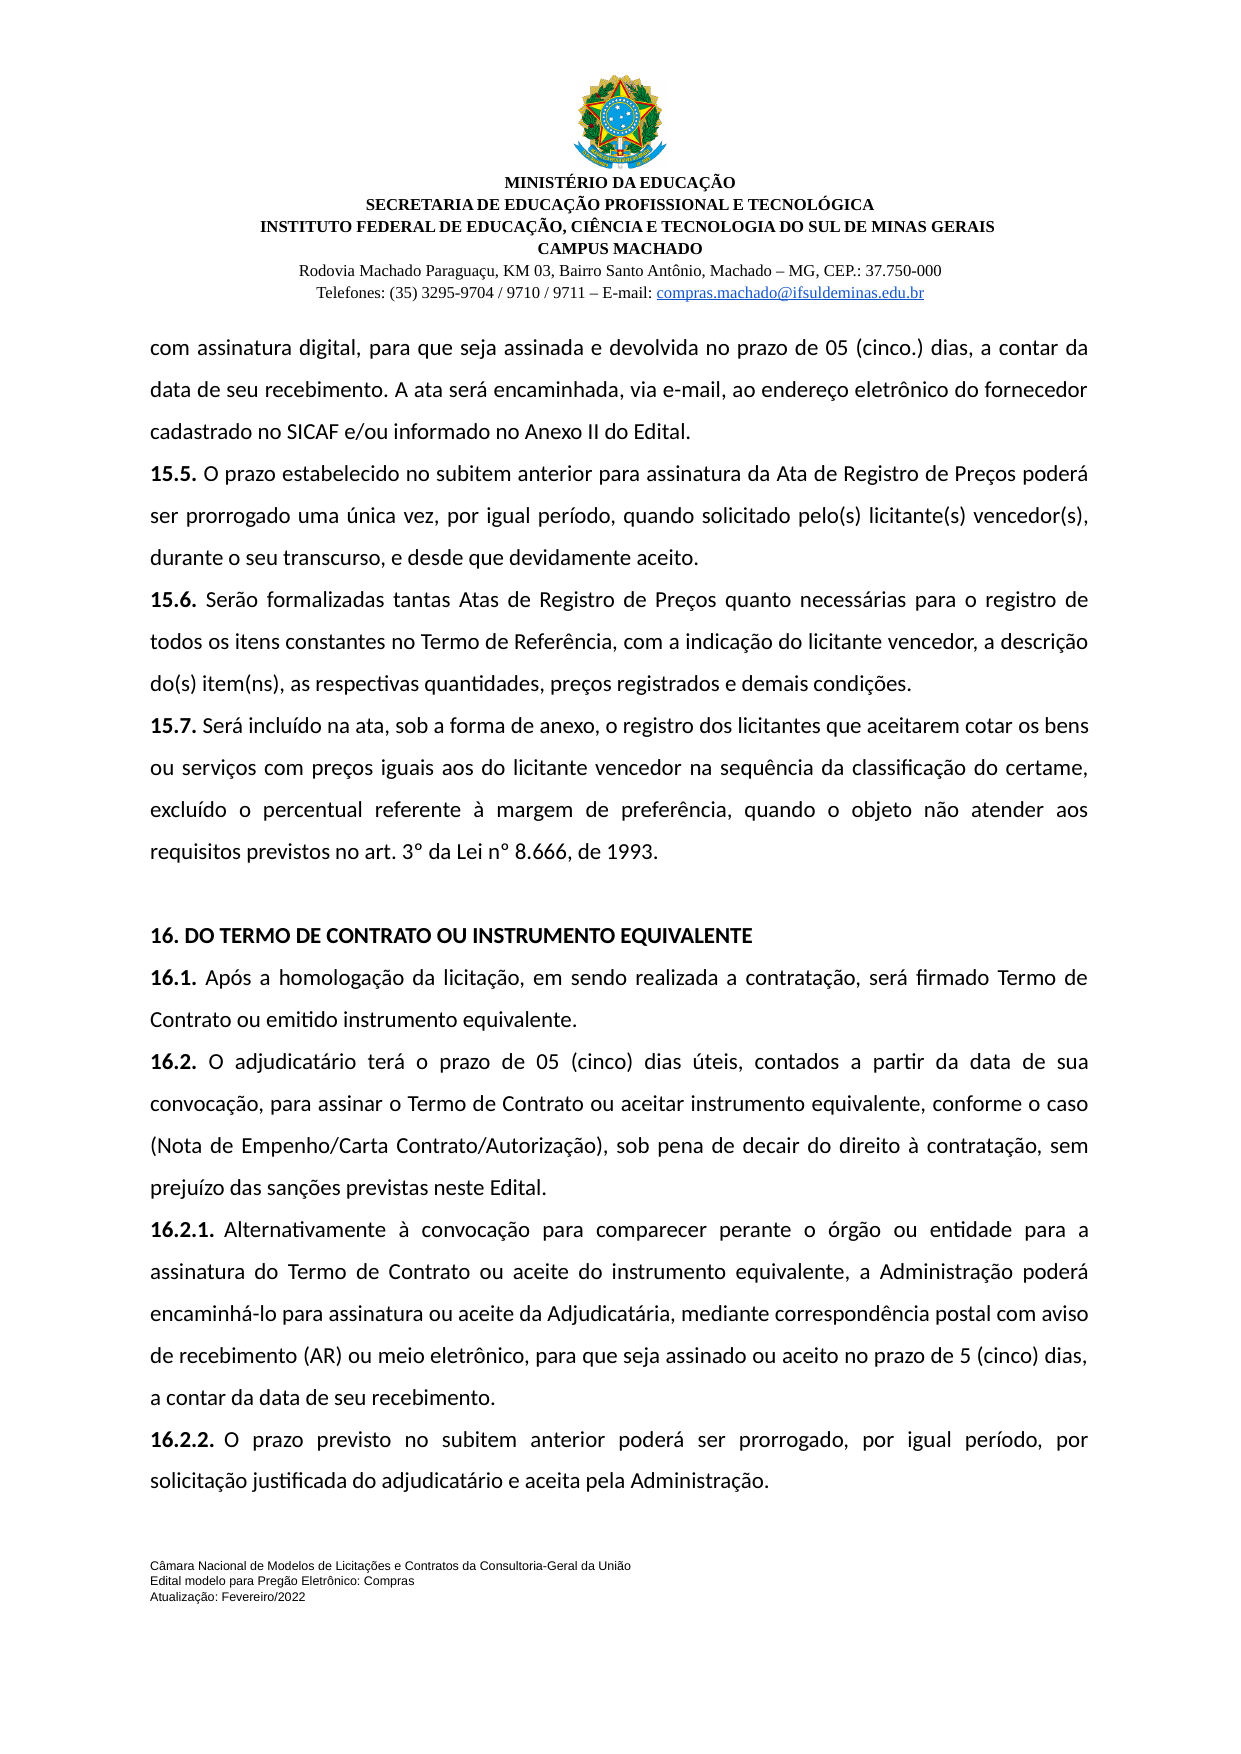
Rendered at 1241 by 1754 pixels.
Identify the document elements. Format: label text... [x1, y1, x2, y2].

picture [613, 164, 628, 169]
text 16.2. O adjudicatário terá o prazo de 05 (cinco) dias úteis, contados a partir da data de sua convocação, para assinar o Termo de Contrato ou aceitar instrumento equivalente, conforme o caso (Nota de Empenho/Carta Contrato/Autorização), sob pena de decair do direito à contratação, sem prejuízo das sanções previstas neste Edital. [150, 1047, 1090, 1201]
text 16.1. Após a homologação da licitação, em sendo realizada a contratação, será firmado Termo de Contrato ou emitido instrumento equivalente. [150, 963, 1090, 1033]
text com assinatura digital, para que seja assinada e devolvida no prazo de 05 (cinco.) dias, a contar da data de seu recebimento. A ata será encaminhada, via e-mail, ao endereço eletrônico do fornecedor cadastrado no SICAF e/ou informado no Anexo II do Edital. [150, 333, 1090, 445]
text 15.6. Serão formalizadas tantas Atas de Registro de Preços quanto necessárias para o registro de todos os itens constantes no Termo de Referência, com a indicação do licitante vencedor, a descrição do(s) item(ns), as respectivas quantidades, preços registrados e demais condições. [150, 585, 1090, 697]
text 15.7. Será incluído na ata, sob a forma de anexo, o registro dos licitantes que aceitarem cotar os bens ou serviços com preços iguais aos do licitante vencedor na sequência da classificação do certame, excluído o percentual referente à margem de preferência, quando o objeto não atender aos requisitos previstos no art. 3º da Lei nº 8.666, de 1993. [150, 711, 1090, 865]
picture [639, 150, 650, 156]
text 15.5. O prazo estabelecido no subitem anterior para assinatura da Ata de Registro de Preços poderá ser prorrogado uma única vez, por igual período, quando solicitado pelo(s) licitante(s) vencedor(s), durante o seu transcurso, e desde que devidamente aceito. [150, 459, 1090, 571]
picture [573, 75, 667, 169]
text 16.2.2. O prazo previsto no subitem anterior poderá ser prorrogado, por igual período, por solicitação justificada do adjudicatário e aceita pela Administração. [150, 1425, 1090, 1495]
text 16. DO TERMO DE CONTRATO OU INSTRUMENTO EQUIVALENTE [150, 921, 1090, 949]
text 16.2.1. Alternativamente à convocação para comparecer perante o órgão ou entidade para a assinatura do Termo de Contrato ou aceite do instrumento equivalente, a Administração poderá encaminhá-lo para assinatura ou aceite da Adjudicatária, mediante correspondência postal com aviso de recebimento (AR) ou meio eletrônico, para que seja assinado ou aceito no prazo de 5 (cinco) dias, a contar da data de seu recebimento. [150, 1215, 1090, 1411]
